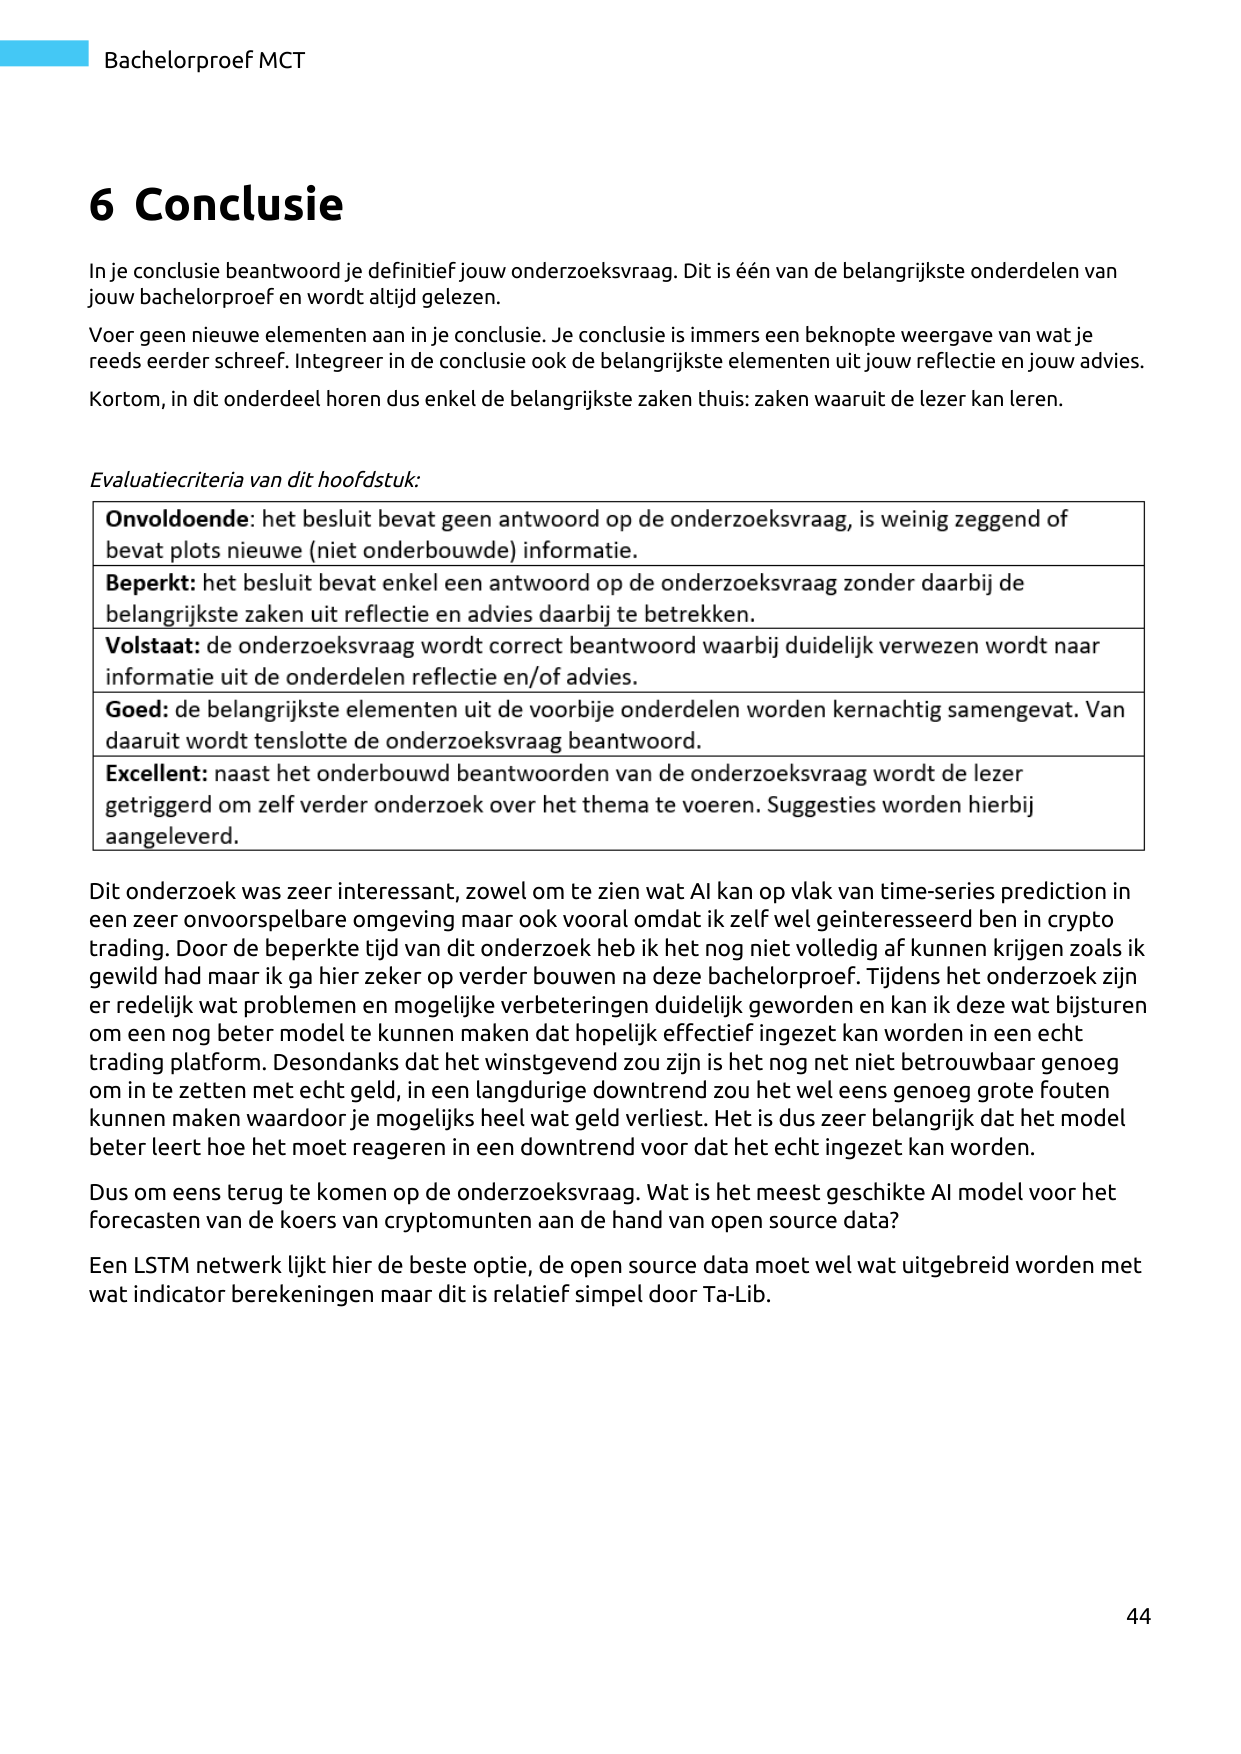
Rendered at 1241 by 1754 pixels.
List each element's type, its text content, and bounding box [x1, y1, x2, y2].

text Kortom, in dit onderdeel horen dus enkel de belangrijkste zaken thuis: zaken waaruit de lezer kan leren. [89, 387, 1152, 411]
text Evaluatiecriteria van dit hoofdstuk: [89, 467, 1152, 493]
text Dus om eens terug te komen op de onderzoeksvraag. Wat is het meest geschikte AI model voor het forecasten van de koers van cryptomunten aan de hand van open source data? [89, 1178, 1152, 1233]
text Dit onderzoek was zeer interessant, zowel om te zien wat AI kan op vlak van time-series prediction in een zeer onvoorspelbare omgeving maar ook vooral omdat ik zelf wel geinteresseerd ben in crypto trading. Door de beperkte tijd van dit onderzoek heb ik het nog niet volledig af kunnen krijgen zoals ik gewild had maar ik ga hier zeker op verder bouwen na deze bachelorproef. Tijdens het onderzoek zijn er redelijk wat problemen en mogelijke verbeteringen duidelijk geworden en kan ik deze wat bijsturen om een nog beter model te kunnen maken dat hopelijk effectief ingezet kan worden in een echt trading platform. Desondanks dat het winstgevend zou zijn is het nog net niet betrouwbaar genoeg om in te zetten met echt geld, in een langdurige downtrend zou het wel eens genoeg grote fouten kunnen maken waardoor je mogelijks heel wat geld verliest. Het is dus zeer belangrijk dat het model beter leert hoe het moet reageren in een downtrend voor dat het echt ingezet kan worden. [89, 877, 1152, 1160]
picture [88, 493, 1152, 859]
text Een LSTM netwerk lijkt hier de beste optie, de open source data moet wel wat uitgebreid worden met wat indicator berekeningen maar dit is relatief simpel door Ta-Lib. [89, 1252, 1152, 1307]
text In je conclusie beantwoord je definitief jouw onderzoeksvraag. Dit is één van de belangrijkste onderdelen van jouw bachelorproef en wordt altijd gelezen. [89, 258, 1152, 308]
subtitle Conclusie [89, 177, 1152, 229]
text Voer geen nieuwe elementen aan in je conclusie. Je conclusie is immers een beknopte weergave van wat je reeds eerder schreef. Integreer in de conclusie ook de belangrijkste elementen uit jouw reflectie en jouw advies. [89, 322, 1152, 372]
